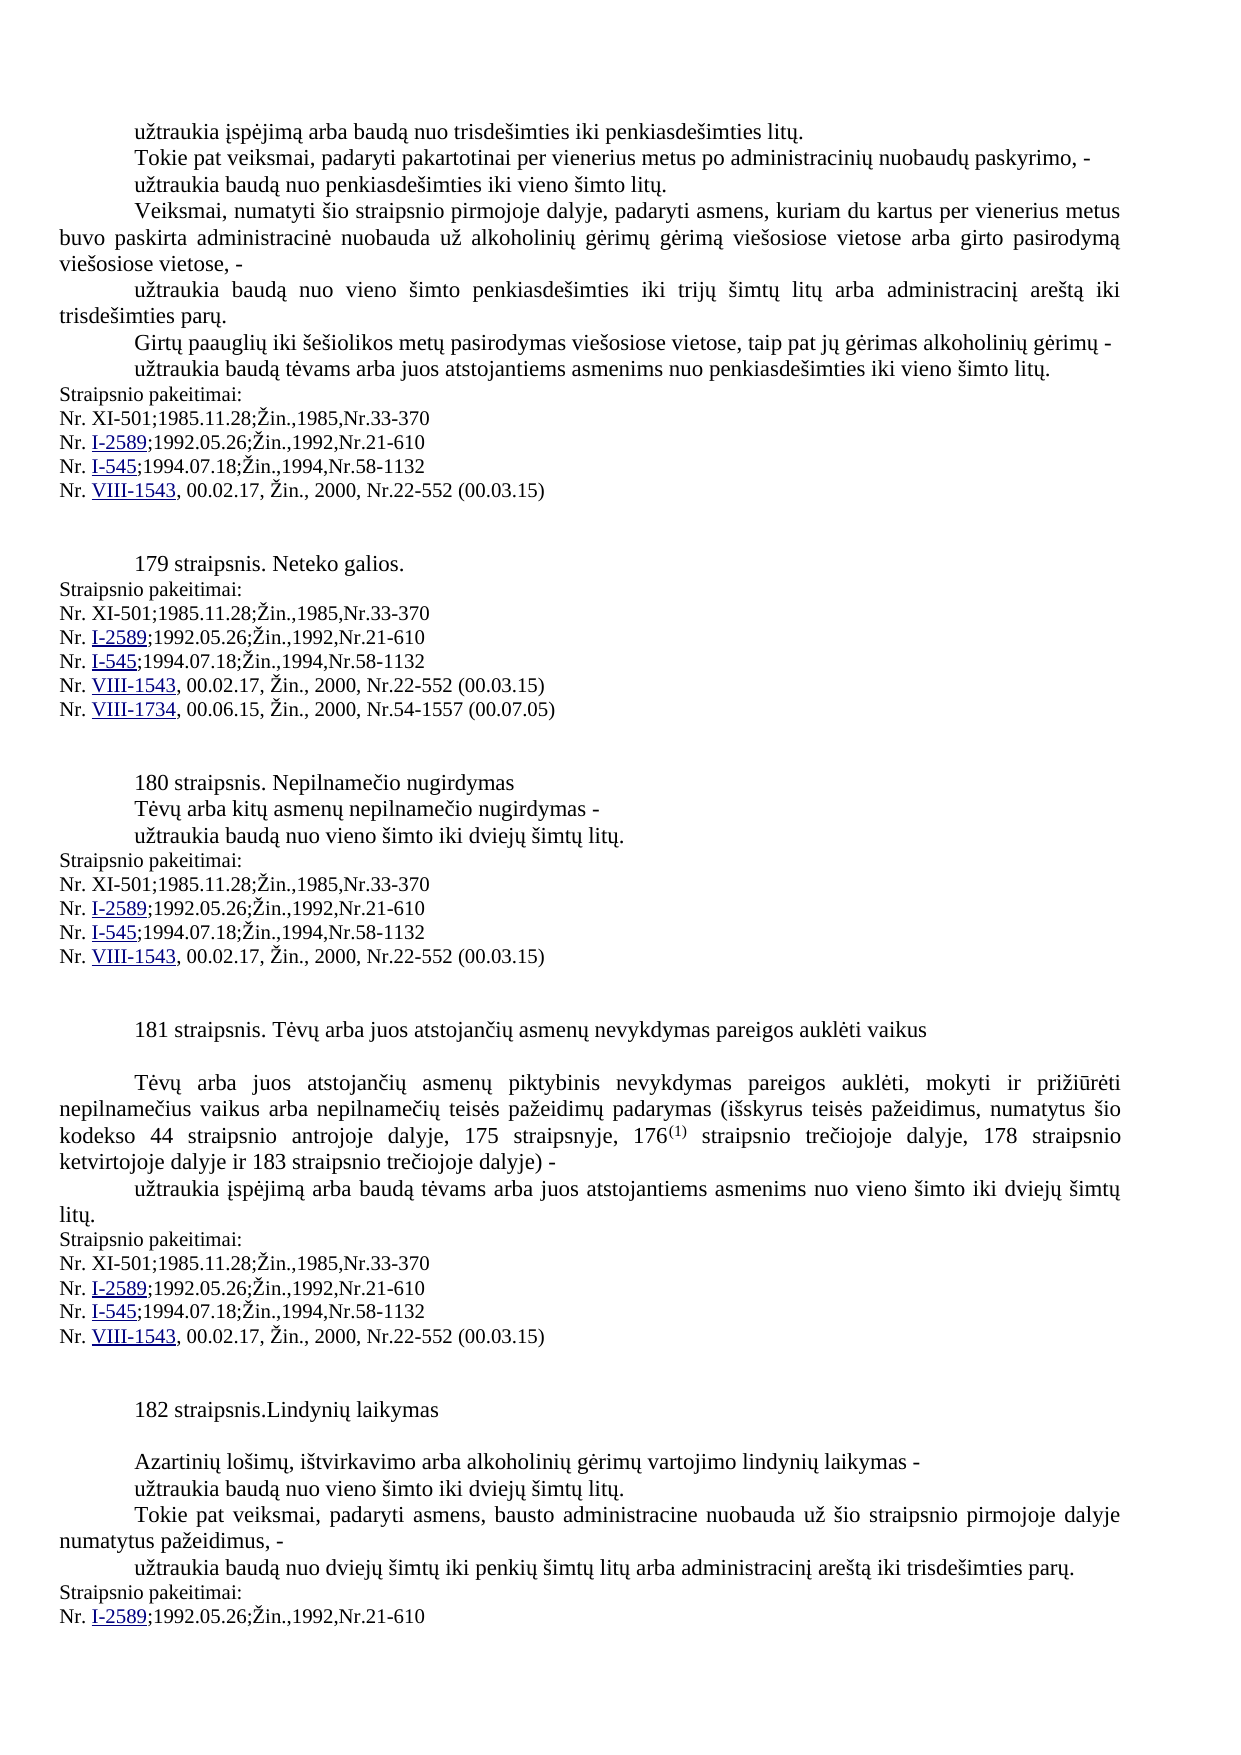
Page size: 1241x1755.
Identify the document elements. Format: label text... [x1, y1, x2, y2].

text užtraukia baudą nuo vieno šimto iki dviejų šimtų litų. [59, 1475, 1122, 1501]
text Tokie pat veiksmai, padaryti pakartotinai per vienerius metus po administracinių nuobaudų paskyrimo, - [59, 144, 1122, 171]
text užtraukia baudą nuo penkiasdešimties iki vieno šimto litų. [59, 171, 1122, 197]
text Straipsnio pakeitimai: [59, 382, 1122, 406]
text Nr. XI-501;1985.11.28;Žin.,1985,Nr.33-370 [59, 1251, 1122, 1275]
text Straipsnio pakeitimai: [59, 1227, 1122, 1251]
text Tėvų arba kitų asmenų nepilnamečio nugirdymas - [59, 795, 1122, 822]
text užtraukia baudą nuo dviejų šimtų iki penkių šimtų litų arba administracinį areštą iki trisdešimties parų. [59, 1554, 1122, 1580]
text Nr. I-2589;1992.05.26;Žin.,1992,Nr.21-610 [59, 1275, 1122, 1299]
text Nr. I-2589;1992.05.26;Žin.,1992,Nr.21-610 [59, 624, 1122, 649]
text 182 straipsnis.Lindynių laikymas [59, 1396, 1122, 1422]
text Nr. I-545;1994.07.18;Žin.,1994,Nr.58-1132 [59, 454, 1122, 478]
text užtraukia baudą tėvams arba juos atstojantiems asmenims nuo penkiasdešimties iki vieno šimto litų. [59, 355, 1122, 382]
text Nr. VIII-1543, 00.02.17, Žin., 2000, Nr.22-552 (00.03.15) [59, 478, 1122, 502]
text Azartinių lošimų, ištvirkavimo arba alkoholinių gėrimų vartojimo lindynių laikymas - [59, 1448, 1122, 1475]
text Nr. VIII-1543, 00.02.17, Žin., 2000, Nr.22-552 (00.03.15) [59, 944, 1122, 968]
text Tėvų arba juos atstojančių asmenų piktybinis nevykdymas pareigos auklėti, mokyti ir prižiūrėti nepilnamečius vaikus arba nepilnamečių teisės pažeidimų padarymas (išskyrus teisės pažeidimus, numatytus šio kodekso 44 straipsnio antrojoje dalyje, 175 straipsnyje, 176(1) straipsnio trečiojoje dalyje, 178 straipsnio ketvirtojoje dalyje ir 183 straipsnio trečiojoje dalyje) - [59, 1069, 1122, 1174]
text užtraukia įspėjimą arba baudą nuo trisdešimties iki penkiasdešimties litų. [59, 118, 1122, 144]
text Straipsnio pakeitimai: [59, 848, 1122, 872]
text Nr. I-2589;1992.05.26;Žin.,1992,Nr.21-610 [59, 1604, 1122, 1628]
text Nr. I-545;1994.07.18;Žin.,1994,Nr.58-1132 [59, 920, 1122, 944]
text Girtų paauglių iki šešiolikos metų pasirodymas viešosiose vietose, taip pat jų gėrimas alkoholinių gėrimų - [59, 329, 1122, 355]
text Nr. VIII-1543, 00.02.17, Žin., 2000, Nr.22-552 (00.03.15) [59, 673, 1122, 697]
text Tokie pat veiksmai, padaryti asmens, bausto administracine nuobauda už šio straipsnio pirmojoje dalyje numatytus pažeidimus, - [59, 1501, 1122, 1554]
text Veiksmai, numatyti šio straipsnio pirmojoje dalyje, padaryti asmens, kuriam du kartus per vienerius metus buvo paskirta administracinė nuobauda už alkoholinių gėrimų gėrimą viešosiose vietose arba girto pasirodymą viešosiose vietose, - [59, 197, 1122, 276]
text 180 straipsnis. Nepilnamečio nugirdymas [59, 769, 1122, 795]
text užtraukia baudą nuo vieno šimto iki dviejų šimtų litų. [59, 822, 1122, 848]
text Nr. VIII-1734, 00.06.15, Žin., 2000, Nr.54-1557 (00.07.05) [59, 697, 1122, 721]
text Nr. XI-501;1985.11.28;Žin.,1985,Nr.33-370 [59, 601, 1122, 624]
text užtraukia baudą nuo vieno šimto penkiasdešimties iki trijų šimtų litų arba administracinį areštą iki trisdešimties parų. [59, 276, 1122, 329]
text Nr. XI-501;1985.11.28;Žin.,1985,Nr.33-370 [59, 872, 1122, 896]
text 181 straipsnis. Tėvų arba juos atstojančių asmenų nevykdymas pareigos auklėti vaikus [134, 1016, 1122, 1043]
text Nr. I-545;1994.07.18;Žin.,1994,Nr.58-1132 [59, 649, 1122, 673]
text užtraukia įspėjimą arba baudą tėvams arba juos atstojantiems asmenims nuo vieno šimto iki dviejų šimtų litų. [59, 1174, 1122, 1227]
text Straipsnio pakeitimai: [59, 1580, 1122, 1604]
text Nr. I-545;1994.07.18;Žin.,1994,Nr.58-1132 [59, 1299, 1122, 1323]
text 179 straipsnis. Neteko galios. [59, 550, 1122, 576]
text Straipsnio pakeitimai: [59, 576, 1122, 601]
text Nr. XI-501;1985.11.28;Žin.,1985,Nr.33-370 [59, 406, 1122, 430]
text Nr. I-2589;1992.05.26;Žin.,1992,Nr.21-610 [59, 896, 1122, 920]
text Nr. I-2589;1992.05.26;Žin.,1992,Nr.21-610 [59, 430, 1122, 454]
text Nr. VIII-1543, 00.02.17, Žin., 2000, Nr.22-552 (00.03.15) [59, 1323, 1122, 1348]
